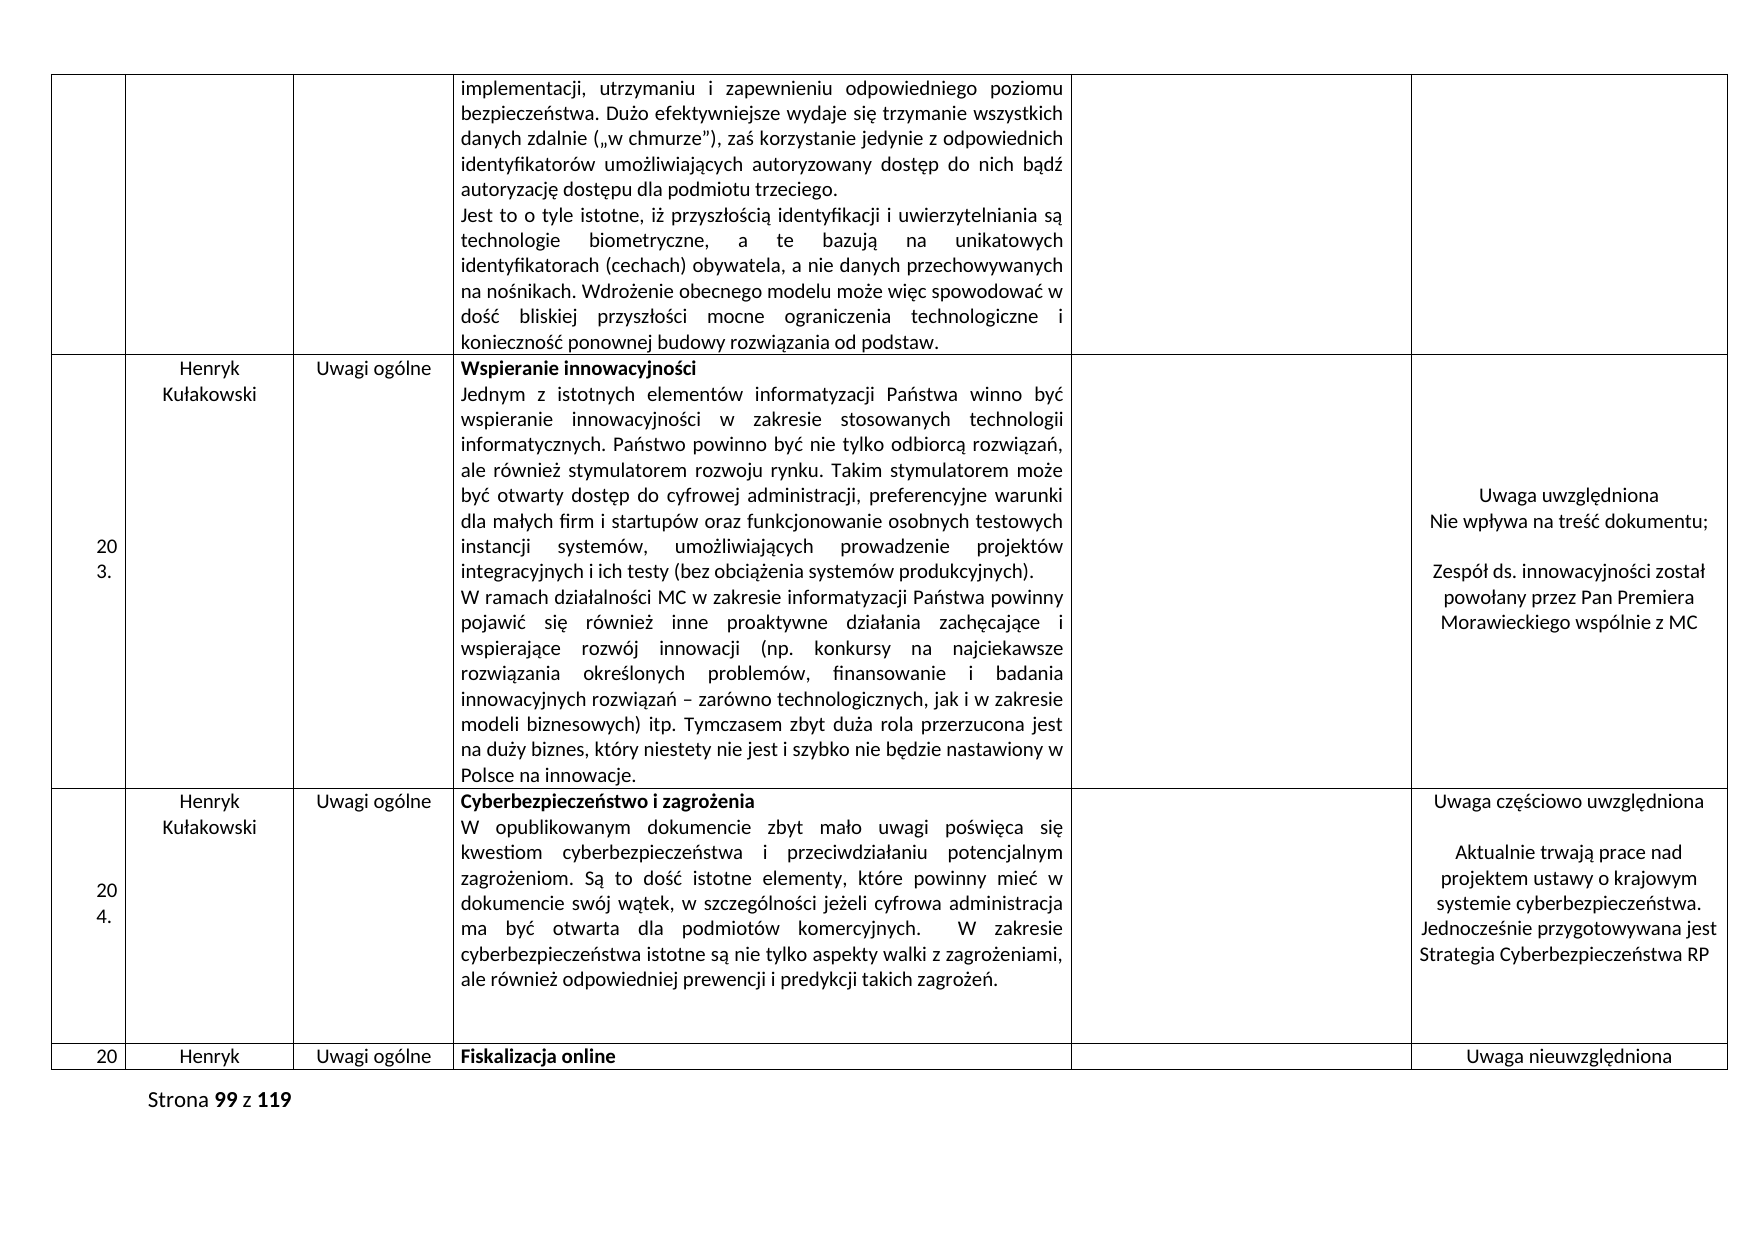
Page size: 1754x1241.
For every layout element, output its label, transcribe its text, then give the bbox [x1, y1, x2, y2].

table_cell [52, 75, 125, 354]
table_cell Henryk Kułakowski [126, 355, 293, 787]
table_cell [294, 75, 453, 354]
table_cell [1072, 789, 1411, 1043]
table_cell [1072, 1044, 1411, 1069]
table_cell [52, 1044, 125, 1069]
table_cell Uwaga częściowo uwzględniona Aktualnie trwają prace nad projektem ustawy o krajowym systemie cyberbezpieczeństwa. Jednocześnie przygotowywana jest Strategia Cyberbezpieczeństwa RP [1412, 789, 1727, 1043]
table_cell Uwagi ogólne [294, 1044, 453, 1069]
table_cell Wspieranie innowacyjności Jednym z istotnych elementów informatyzacji Państwa winno być wspieranie innowacyjności w zakresie stosowanych technologii informatycznych. Państwo powinno być nie tylko odbiorcą rozwiązań, ale również stymulatorem rozwoju rynku. Takim stymulatorem może być otwarty dostęp do cyfrowej administracji, preferencyjne warunki dla małych firm i startupów oraz funkcjonowanie osobnych testowych instancji systemów, umożliwiających prowadzenie projektów integracyjnych i ich testy (bez obciążenia systemów produkcyjnych). W ramach działalności MC w zakresie informatyzacji Państwa powinny pojawić się również inne proaktywne działania zachęcające i wspierające rozwój innowacji (np. konkursy na najciekawsze rozwiązania określonych problemów, finansowanie i badania innowacyjnych rozwiązań – zarówno technologicznych, jak i w zakresie modeli biznesowych) itp. Tymczasem zbyt duża rola przerzucona jest na duży biznes, który niestety nie jest i szybko nie będzie nastawiony w Polsce na innowacje. [454, 355, 1071, 787]
table_cell Cyberbezpieczeństwo i zagrożenia W opublikowanym dokumencie zbyt mało uwagi poświęca się kwestiom cyberbezpieczeństwa i przeciwdziałaniu potencjalnym zagrożeniom. Są to dość istotne elementy, które powinny mieć w dokumencie swój wątek, w szczególności jeżeli cyfrowa administracja ma być otwarta dla podmiotów komercyjnych. W zakresie cyberbezpieczeństwa istotne są nie tylko aspekty walki z zagrożeniami, ale również odpowiedniej prewencji i predykcji takich zagrożeń. [454, 789, 1071, 1043]
table_cell Uwaga nieuwzględniona [1412, 1044, 1727, 1069]
table_cell [52, 789, 125, 1043]
table_cell [1072, 355, 1411, 787]
table_cell Fiskalizacja online [454, 1044, 1071, 1069]
table_cell [1412, 75, 1727, 354]
table_cell [126, 75, 293, 354]
table_cell [1072, 75, 1411, 354]
table_cell Henryk [126, 1044, 293, 1069]
table_cell [52, 355, 125, 787]
table_cell Uwagi ogólne [294, 355, 453, 787]
table_cell Uwagi ogólne [294, 789, 453, 1043]
table_cell implementacji, utrzymaniu i zapewnieniu odpowiedniego poziomu bezpieczeństwa. Dużo efektywniejsze wydaje się trzymanie wszystkich danych zdalnie („w chmurze”), zaś korzystanie jedynie z odpowiednich identyfikatorów umożliwiających autoryzowany dostęp do nich bądź autoryzację dostępu dla podmiotu trzeciego. Jest to o tyle istotne, iż przyszłością identyfikacji i uwierzytelniania są technologie biometryczne, a te bazują na unikatowych identyfikatorach (cechach) obywatela, a nie danych przechowywanych na nośnikach. Wdrożenie obecnego modelu może więc spowodować w dość bliskiej przyszłości mocne ograniczenia technologiczne i konieczność ponownej budowy rozwiązania od podstaw. [454, 75, 1071, 354]
table_cell Uwaga uwzględniona Nie wpływa na treść dokumentu; Zespół ds. innowacyjności został powołany przez Pan Premiera Morawieckiego wspólnie z MC [1412, 355, 1727, 787]
table_cell Henryk Kułakowski [126, 789, 293, 1043]
